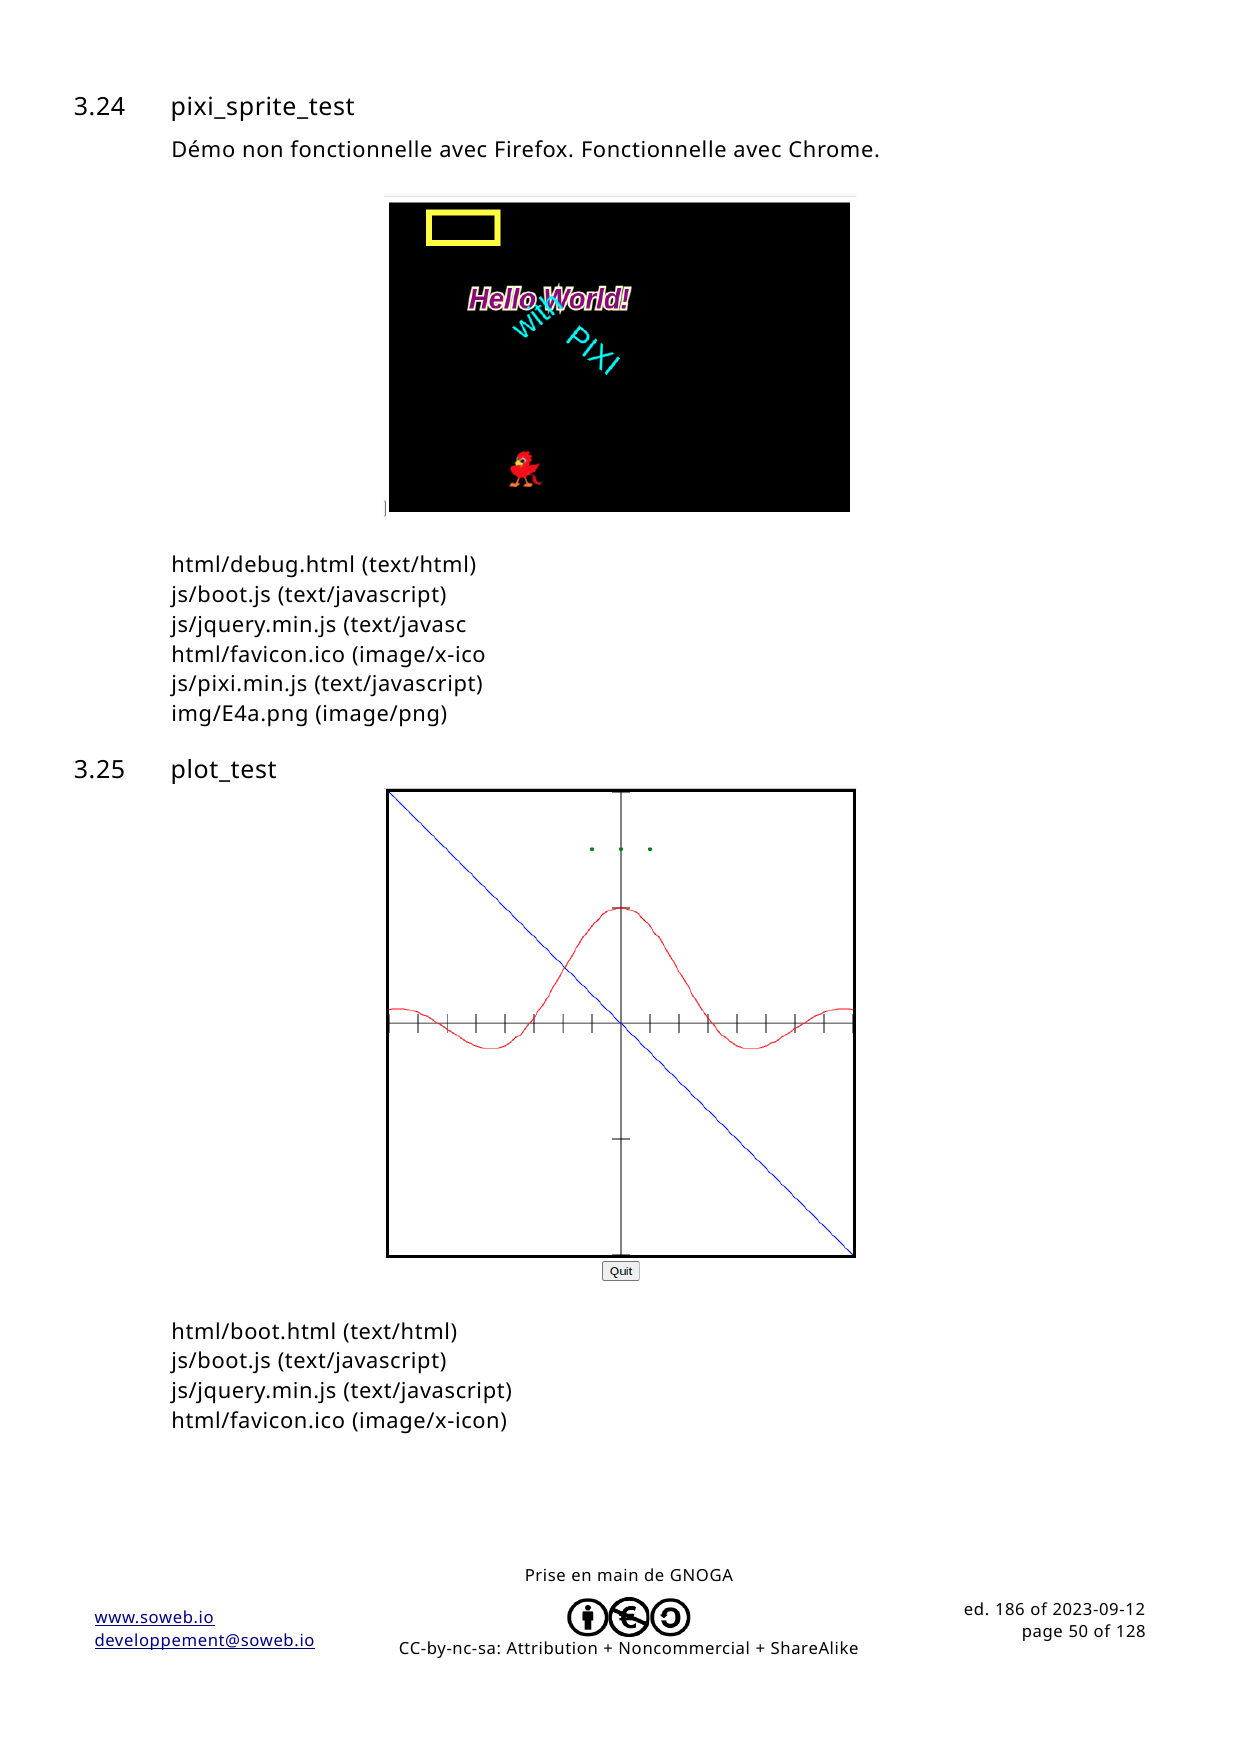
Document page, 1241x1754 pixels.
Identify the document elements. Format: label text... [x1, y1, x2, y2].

text html/favicon.ico (image/x-icon) [171, 1405, 1152, 1435]
picture [566, 1597, 691, 1637]
text js/boot.js (text/javascript) [171, 579, 1152, 609]
text html/favicon.ico (image/x-ico [171, 638, 1152, 668]
text js/boot.js (text/javascript) [171, 1345, 1152, 1375]
text js/pixi.min.js (text/javascript) [171, 668, 1152, 698]
text html/boot.html (text/html) [171, 1316, 1152, 1345]
text html/debug.html (text/html) [171, 549, 1152, 579]
subtitle pixi_sprite_test [74, 88, 1152, 123]
text js/jquery.min.js (text/javascript) [171, 1375, 1152, 1405]
picture [383, 785, 857, 1286]
text Démo non fonctionnelle avec Firefox. Fonctionnelle avec Chrome. [171, 134, 1152, 164]
text img/E4a.png (image/png) [171, 698, 1152, 728]
text js/jquery.min.js (text/javasc [171, 609, 1152, 638]
picture [383, 193, 857, 520]
subtitle plot_test [74, 752, 1152, 786]
